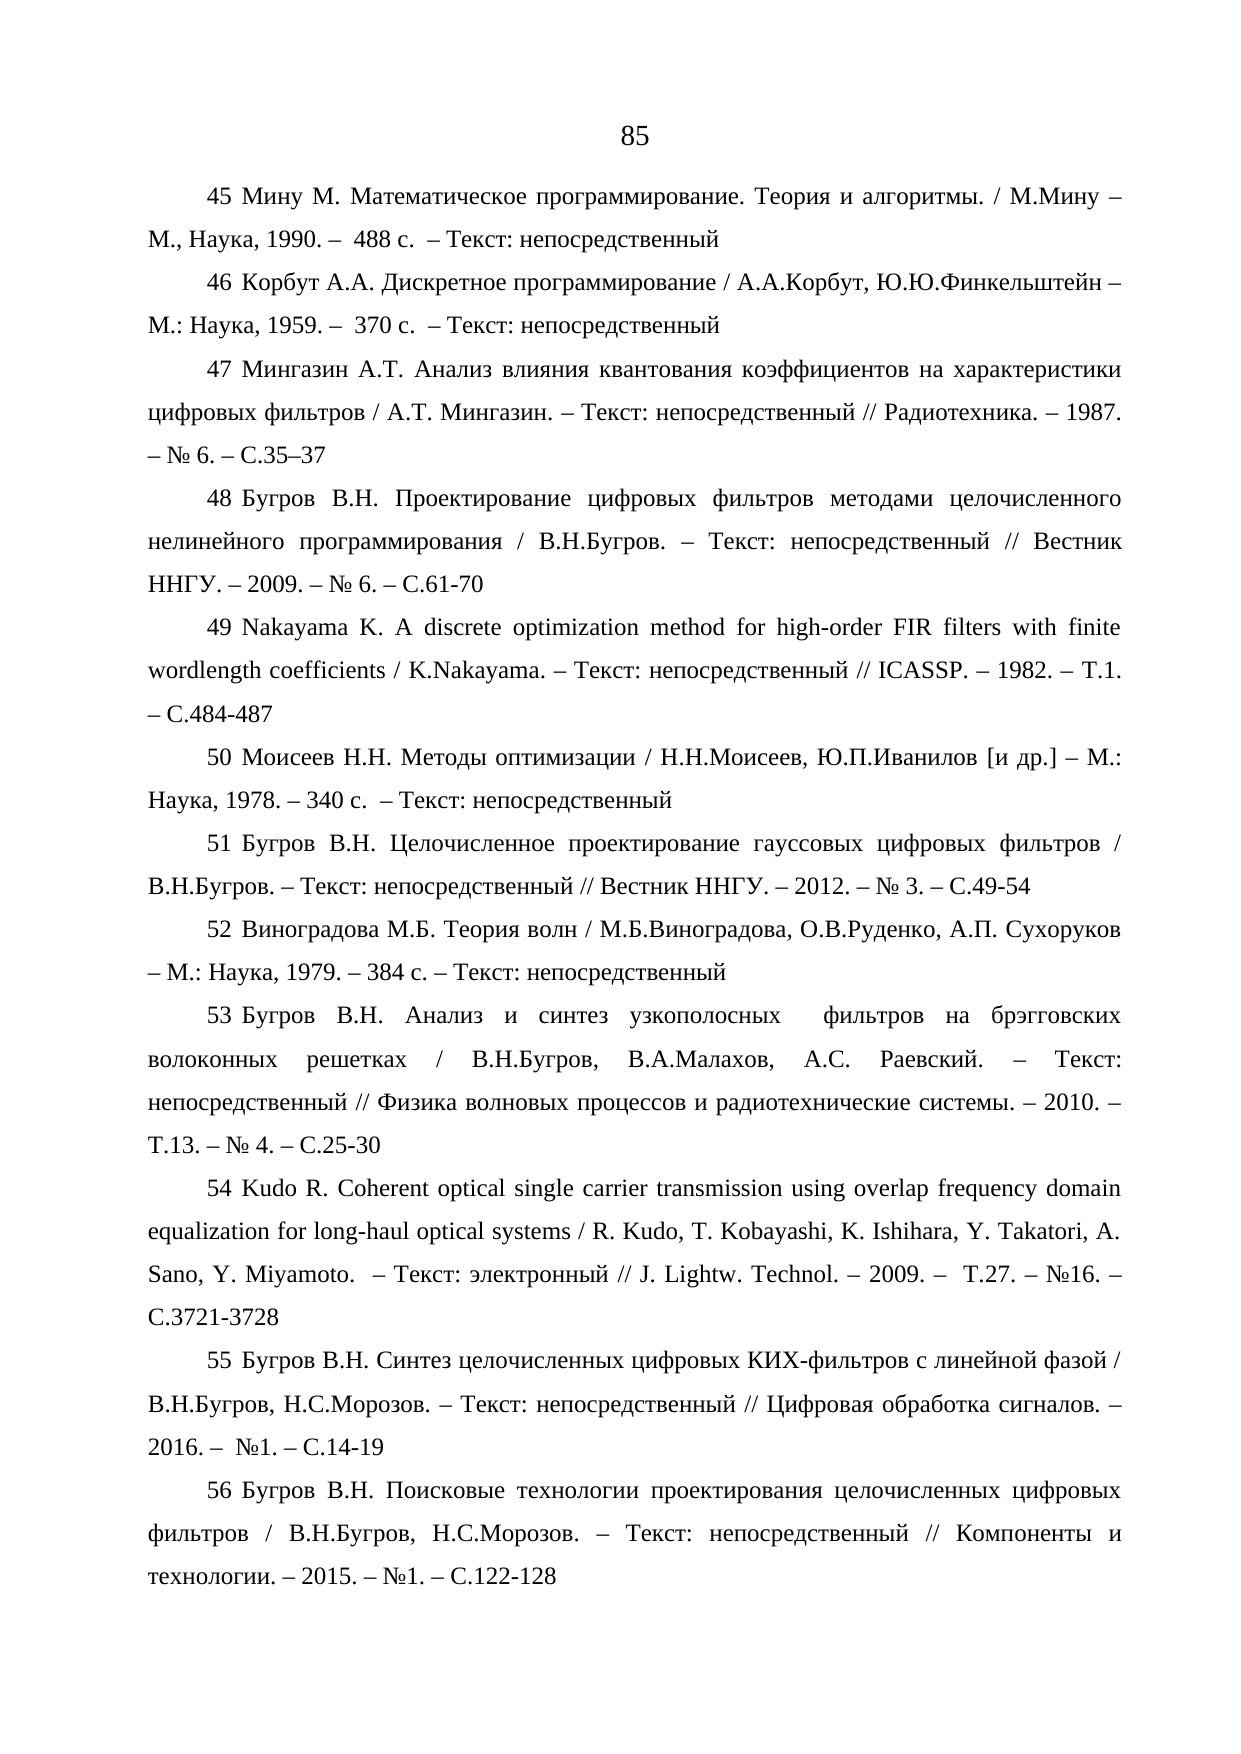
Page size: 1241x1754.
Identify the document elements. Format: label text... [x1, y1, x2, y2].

text 49 Nakayama K. A discrete optimization method for high-order FIR filters with finite wordlength coefficients / K.Nakayama. – Текст: непосредственный // ICASSP. – 1982. – T.1. – C.484-487 [148, 612, 1122, 727]
text 48 Бугров В.Н. Проектирование цифровых фильтров методами целочисленного нелинейного программирования / В.Н.Бугров. – Текст: непосредственный // Вестник ННГУ. – 2009. – № 6. – С.61-70 [148, 483, 1122, 598]
text 55 Бугров В.Н. Синтез целочисленных цифровых КИХ-фильтров с линейной фазой / В.Н.Бугров, Н.С.Морозов. – Текст: непосредственный // Цифровая обработка сигналов. – 2016. – №1. – С.14-19 [148, 1346, 1122, 1461]
text 56 Бугров В.Н. Поисковые технологии проектирования целочисленных цифровых фильтров / В.Н.Бугров, Н.С.Морозов. – Текст: непосредственный // Компоненты и технологии. – 2015. – №1. – С.122-128 [148, 1475, 1122, 1590]
text 50 Моисеев Н.Н. Методы оптимизации / Н.Н.Моисеев, Ю.П.Иванилов [и др.] – М.: Наука, 1978. – 340 с. – Текст: непосредственный [148, 742, 1122, 814]
text 54 Kudo R. Coherent optical single carrier transmission using overlap frequency domain equalization for long-haul optical systems / R. Kudo, T. Kobayashi, K. Ishihara, Y. Takatori, A. Sano, Y. Miyamoto. – Текст: электронный // J. Lightw. Technol. – 2009. – T.27. – №16. – С.3721-3728 [148, 1173, 1122, 1331]
text 47 Мингазин А.Т. Анализ влияния квантования коэффициентов на характеристики цифровых фильтров / А.Т. Мингазин. – Текст: непосредственный // Радиотехника. – 1987. – № 6. – С.35–37 [148, 354, 1122, 469]
text 45 Мину М. Математическое программирование. Теория и алгоритмы. / М.Мину – М., Наука, 1990. – 488 с. – Текст: непосредственный [148, 181, 1122, 253]
text 52 Виноградова М.Б. Теория волн / М.Б.Виноградова, О.В.Руденко, А.П. Сухоруков – М.: Наука, 1979. – 384 c. – Текст: непосредственный [148, 914, 1122, 986]
text 53 Бугров В.Н. Анализ и синтез узкополосных фильтров на брэгговских волоконных решетках / В.Н.Бугров, В.А.Малахов, А.С. Раевский. – Текст: непосредственный // Физика волновых процессов и радиотехнические системы. – 2010. – Т.13. – № 4. – С.25-30 [148, 1001, 1122, 1159]
text 51 Бугров В.Н. Целочисленное проектирование гауссовых цифровых фильтров / В.Н.Бугров. – Текст: непосредственный // Вестник ННГУ. – 2012. – № 3. – С.49-54 [148, 828, 1122, 900]
text 46 Корбут А.А. Дискретное программирование / А.А.Корбут, Ю.Ю.Финкельштейн – М.: Наука, 1959. – 370 с. – Текст: непосредственный [148, 267, 1122, 339]
